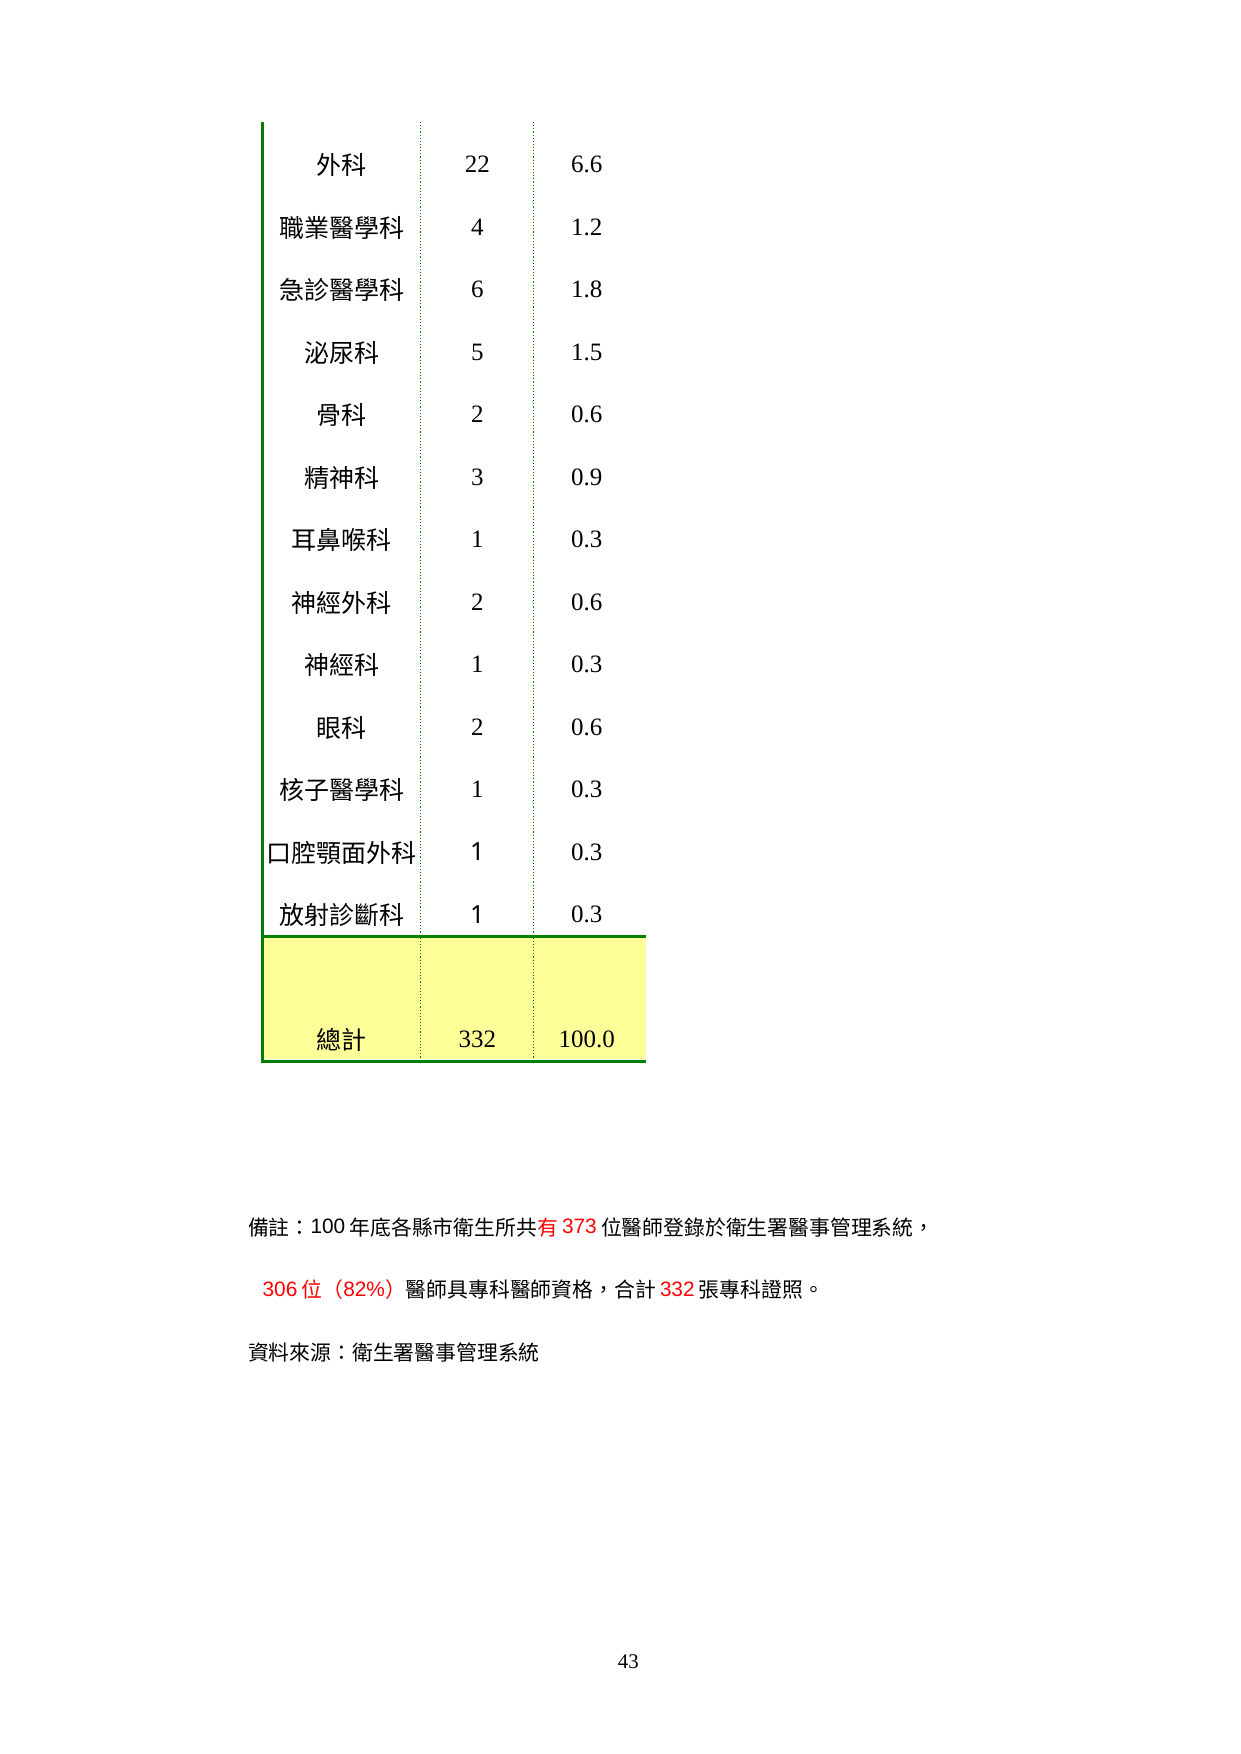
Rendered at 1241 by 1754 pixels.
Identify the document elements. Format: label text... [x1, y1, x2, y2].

table_cell 22 [421, 122, 533, 184]
text 資料來源：衛生署醫事管理系統 [206, 1309, 1106, 1372]
table_cell 100.0 [533, 938, 646, 1059]
table_cell 0.3 [533, 747, 646, 809]
table_cell 5 [421, 310, 533, 372]
table_cell 神經外科 [264, 560, 421, 622]
text 備註：100年底各縣市衛生所共有373位醫師登錄於衛生署醫事管理系統， [206, 1184, 1106, 1247]
table_cell 6.6 [533, 122, 646, 184]
table_cell 0.6 [533, 685, 646, 747]
table_cell 2 [421, 685, 533, 747]
table_cell 神經科 [264, 622, 421, 684]
table_cell 0.3 [533, 622, 646, 684]
table_cell 1 [421, 747, 533, 809]
table_cell 332 [421, 938, 533, 1059]
table_cell 0.3 [533, 497, 646, 559]
table_cell 0.3 [533, 872, 646, 934]
table_cell 0.6 [533, 372, 646, 434]
table_cell 1 [421, 497, 533, 559]
table_cell 0.3 [533, 810, 646, 872]
table_cell 急診醫學科 [264, 247, 421, 309]
table_cell 總計 [264, 938, 421, 1059]
table_cell 核子醫學科 [264, 747, 421, 809]
text 306位（82%）醫師具專科醫師資格，合計332張專科證照。 [206, 1247, 1106, 1309]
table_cell 1.2 [533, 185, 646, 247]
table_cell 0.6 [533, 560, 646, 622]
table_cell 眼科 [264, 685, 421, 747]
table_cell 放射診斷科 [264, 872, 421, 934]
table_cell 2 [421, 560, 533, 622]
table_cell 骨科 [264, 372, 421, 434]
table_cell 1.8 [533, 247, 646, 309]
table_cell 0.9 [533, 435, 646, 497]
table_cell 1 [421, 872, 533, 934]
table_cell 精神科 [264, 435, 421, 497]
table_cell 3 [421, 435, 533, 497]
table_cell 外科 [264, 122, 421, 184]
table_cell 泌尿科 [264, 310, 421, 372]
table_cell 1.5 [533, 310, 646, 372]
table_cell 耳鼻喉科 [264, 497, 421, 559]
table_cell 2 [421, 372, 533, 434]
table_cell 1 [421, 810, 533, 872]
table_cell 1 [421, 622, 533, 684]
table_cell 職業醫學科 [264, 185, 421, 247]
table_cell 4 [421, 185, 533, 247]
table_cell 口腔顎面外科 [264, 810, 421, 872]
table_cell 6 [421, 247, 533, 309]
